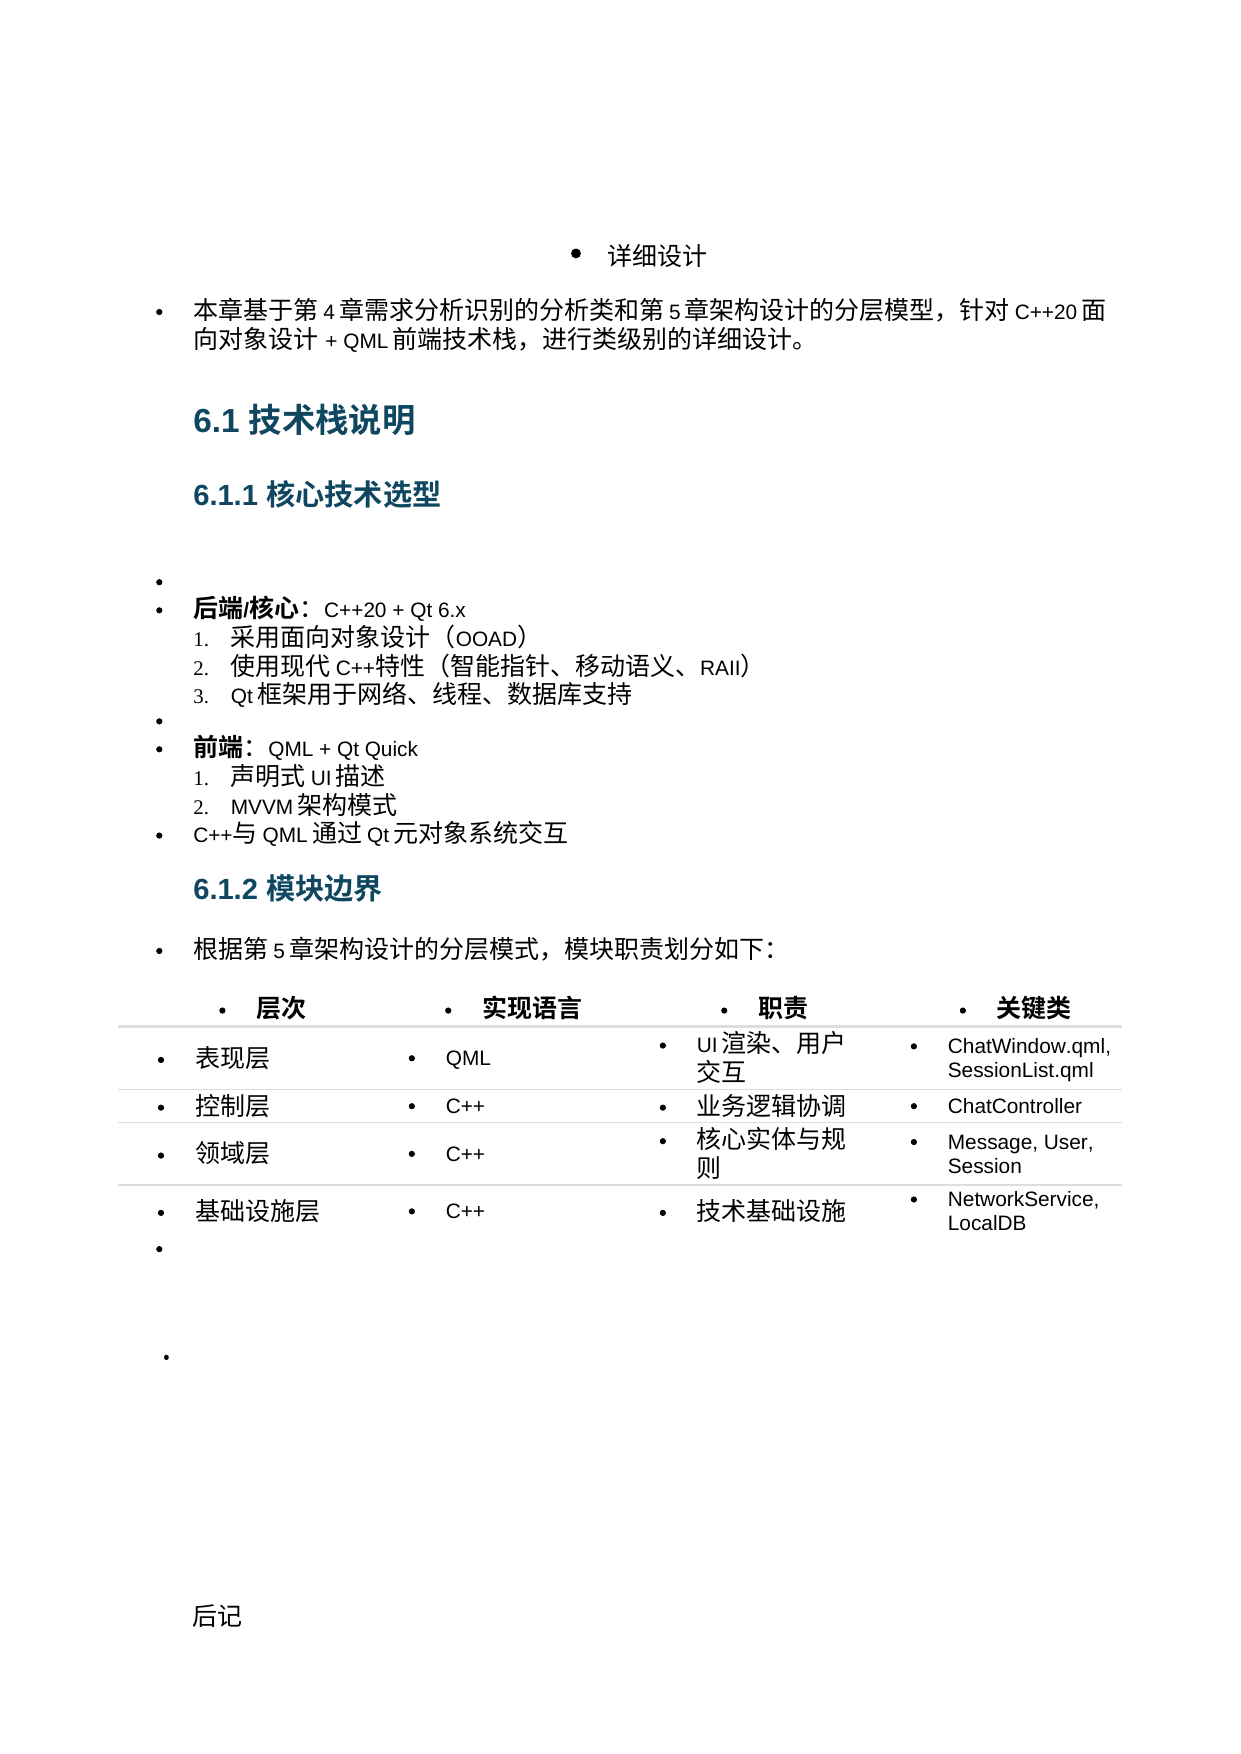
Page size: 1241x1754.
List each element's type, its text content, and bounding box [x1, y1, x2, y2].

list 后记 [162, 1338, 1122, 1633]
list 前端：QML + Qt Quick [156, 733, 1122, 762]
table_cell 业务逻辑协调 [620, 1090, 871, 1122]
table_header 层次 [118, 993, 369, 1025]
table_cell 技术基础设施 [620, 1186, 871, 1237]
table_cell ChatWindow.qml, SessionList.qml [871, 1028, 1122, 1088]
table_header 关键类 [871, 993, 1122, 1025]
list MVVM架构模式 [193, 791, 1122, 819]
list 使用现代C++特性（智能指针、移动语义、RAII） [193, 652, 1122, 680]
table_cell 核心实体与规则 [620, 1123, 871, 1184]
table_cell 表现层 [118, 1028, 369, 1088]
list 声明式UI描述 [193, 762, 1122, 791]
table_cell 领域层 [118, 1123, 369, 1184]
table_cell NetworkService, LocalDB [871, 1186, 1122, 1237]
list C++与QML通过Qt元对象系统交互 6.1.2 模块边界 [156, 819, 1122, 906]
table_cell 控制层 [118, 1090, 369, 1122]
table_cell C++ [369, 1186, 620, 1237]
subtitle 详细设计 [156, 236, 1122, 272]
list 本章基于第4章需求分析识别的分析类和第5章架构设计的分层模型，针对C++20面向对象设计 + QML前端技术栈，进行类级别的详细设计。 6.1 技术栈说明 6.1.1 核心技术选型 [156, 296, 1122, 512]
table_cell Message, User, Session [871, 1123, 1122, 1184]
table_cell C++ [369, 1123, 620, 1184]
list Qt框架用于网络、线程、数据库支持 [193, 680, 1122, 709]
table_cell UI渲染、用户交互 [620, 1028, 871, 1088]
table_cell C++ [369, 1090, 620, 1122]
list 根据第5章架构设计的分层模式，模块职责划分如下： [156, 935, 1122, 964]
list 后端/核心：C++20 + Qt 6.x [156, 594, 1122, 623]
table_cell ChatController [871, 1090, 1122, 1122]
table_header 实现语言 [369, 993, 620, 1025]
table_header 职责 [620, 993, 871, 1025]
table_cell QML [369, 1028, 620, 1088]
list 采用面向对象设计（OOAD） [193, 623, 1122, 652]
table_cell 基础设施层 [118, 1186, 369, 1237]
